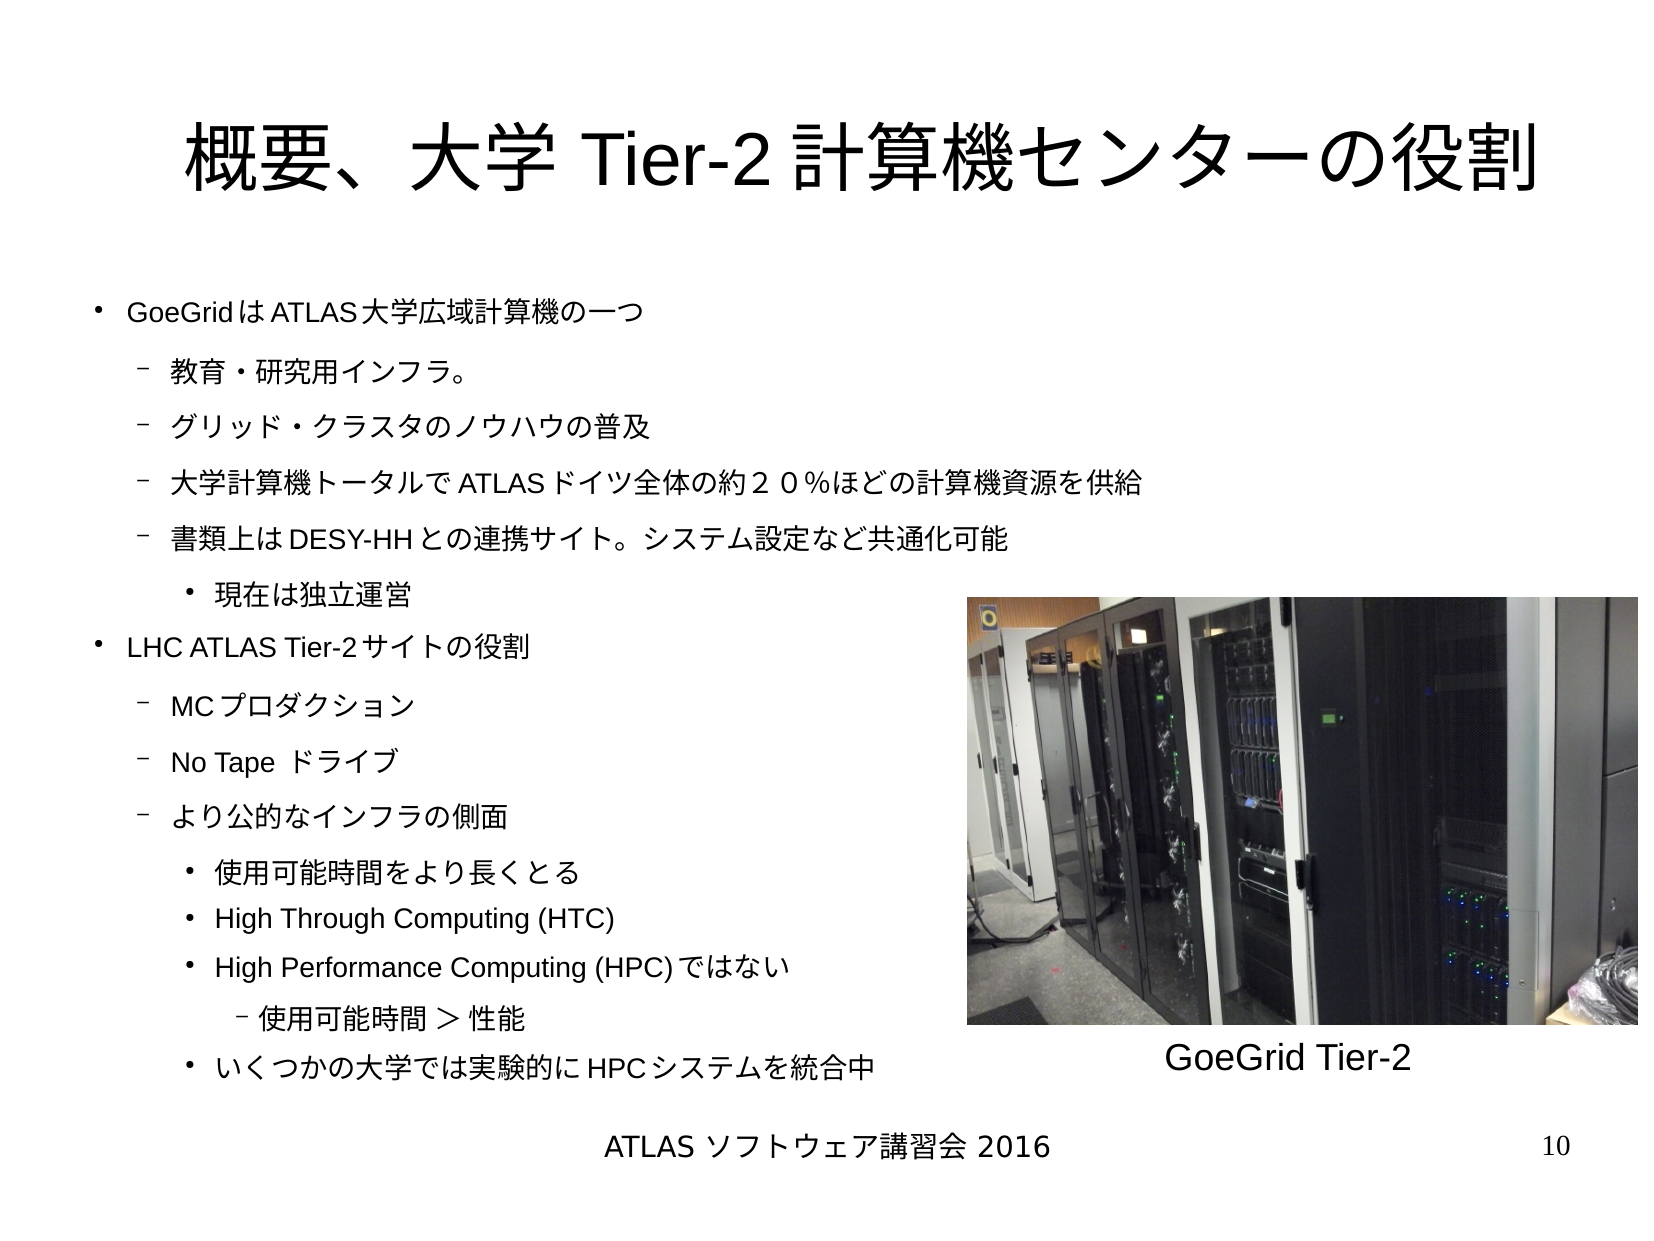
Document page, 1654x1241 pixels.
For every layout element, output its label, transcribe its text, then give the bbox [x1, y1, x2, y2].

text_box GoeGrid Tier-2 [1149, 1029, 1446, 1086]
list GoeGridはATLAS大学広域計算機の一つ 教育・研究用インフラ。 グリッド・クラスタのノウハウの普及 大学計算機トータルでATLASドイツ全体の約２０％ほどの計算機資源を供給 書類上はDESY-HHとの連携サイト。システム設定など共通化可能 現在は独立運営 LHC ATLAS Tier-2サイトの役割 MCプロダクション No Tape ドライブ より公的なインフラの側面 使用可能時間をより長くとる High Through Computing (HTC) High Performance Computing (HPC)ではない 使用可能時間 ＞ 性能 いくつかの大学では実験的にHPCシステムを統合中 [82, 290, 1596, 1087]
picture [967, 597, 1638, 1025]
title 概要、大学Tier-2計算機センターの役割 [82, 49, 1571, 257]
